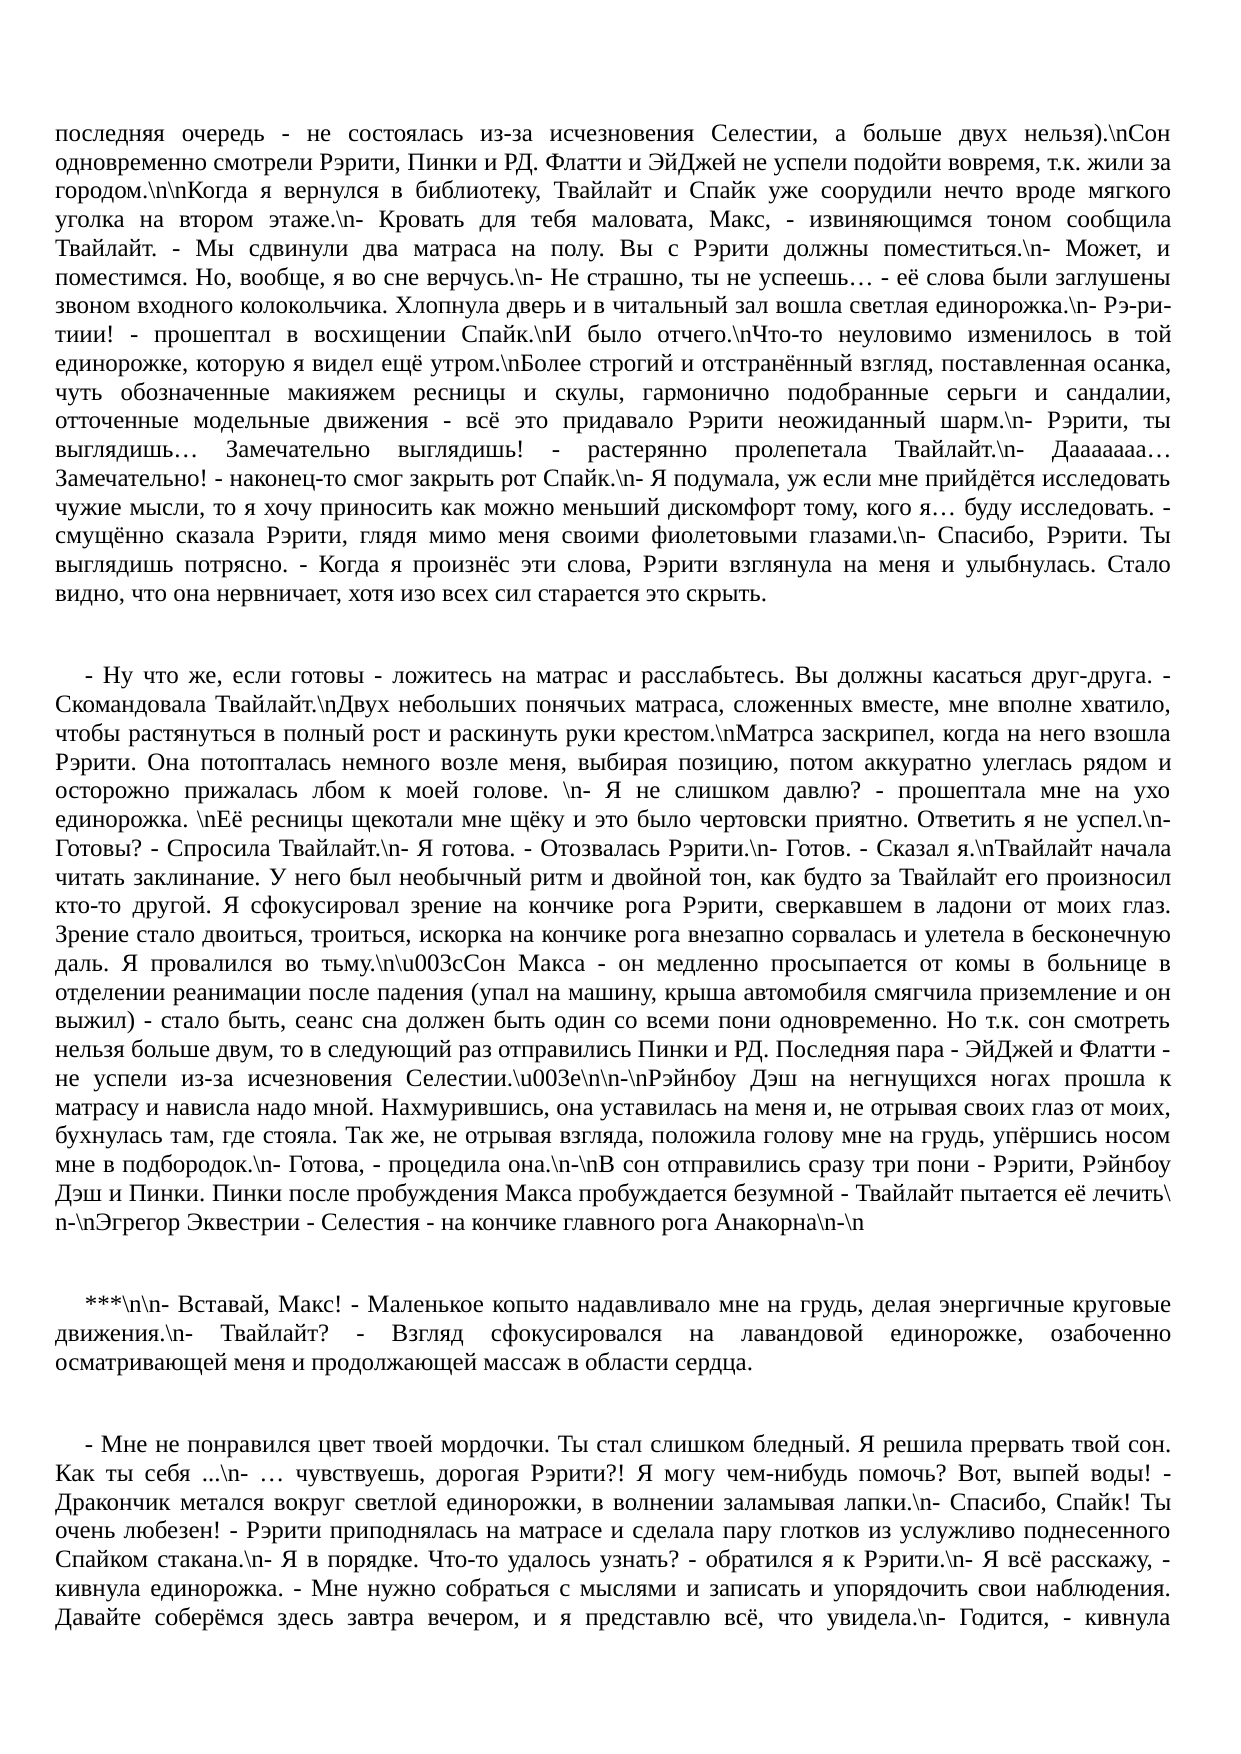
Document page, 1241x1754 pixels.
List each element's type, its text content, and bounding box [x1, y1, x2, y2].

text - Ну что же, если готовы - ложитесь на матрас и расслабьтесь. Вы должны касаться друг-друга. - Скомандовала Твайлайт.\nДвух небольших понячьих матраса, сложенных вместе, мне вполне хватило, чтобы растянуться в полный рост и раскинуть руки крестом.\nМатрса заскрипел, когда на него взошла Рэрити. Она потопталась немного возле меня, выбирая позицию, потом аккуратно улеглась рядом и осторожно прижалась лбом к моей голове. \n- Я не слишком давлю? - прошептала мне на ухо единорожка. \nЕё ресницы щекотали мне щёку и это было чертовски приятно. Ответить я не успел.\n- Готовы? - Спросила Твайлайт.\n- Я готова. - Отозвалась Рэрити.\n- Готов. - Сказал я.\nТвайлайт начала читать заклинание. У него был необычный ритм и двойной тон, как будто за Твайлайт его произносил кто-то другой. Я сфокусировал зрение на кончике рога Рэрити, сверкавшем в ладони от моих глаз. Зрение стало двоиться, троиться, искорка на кончике рога внезапно сорвалась и улетела в бесконечную даль. Я провалился во тьму.\n\u003cСон Макса - он медленно просыпается от комы в больнице в отделении реанимации после падения (упал на машину, крыша автомобиля смягчила приземление и он выжил) - стало быть, сеанс сна должен быть один со всеми пони одновременно. Но т.к. сон смотреть нельзя больше двум, то в следующий раз отправились Пинки и РД. Последняя пара - ЭйДжей и Флатти - не успели из-за исчезновения Селестии.\u003e\n\n-\nРэйнбоу Дэш на негнущихся ногах прошла к матрасу и нависла надо мной. Нахмурившись, она уставилась на меня и, не отрывая своих глаз от моих, бухнулась там, где стояла. Так же, не отрывая взгляда, положила голову мне на грудь, упёршись носом мне в подбородок.\n- Готова, - процедила она.\n-\nВ сон отправились сразу три пони - Рэрити, Рэйнбоу Дэш и Пинки. Пинки после пробуждения Макса пробуждается безумной - Твайлайт пытается её лечить\n-\nЭгрегор Эквестрии - Селестия - на кончике главного рога Анакорна\n-\n [55, 661, 1172, 1236]
text - последняя очередь - не состоялась из-за исчезновения Селестии, а больше двух нельзя).\nСон одновременно смотрели Рэрити, Пинки и РД. Флатти и ЭйДжей не успели подойти вовремя, т.к. жили за городом.\n\nКогда я вернулся в библиотеку, Твайлайт и Спайк уже соорудили нечто вроде мягкого уголка на втором этаже.\n- Кровать для тебя маловата, Макс, - извиняющимся тоном сообщила Твайлайт. - Мы сдвинули два матраса на полу. Вы с Рэрити должны поместиться.\n- Может, и поместимся. Но, вообще, я во сне верчусь.\n- Не страшно, ты не успеешь… - её слова были заглушены звоном входного колокольчика. Хлопнула дверь и в читальный зал вошла светлая единорожка.\n- Рэ-ри-тиии! - прошептал в восхищении Спайк.\nИ было отчего.\nЧто-то неуловимо изменилось в той единорожке, которую я видел ещё утром.\nБолее строгий и отстранённый взгляд, поставленная осанка, чуть обозначенные макияжем ресницы и скулы, гармонично подобранные серьги и сандалии, отточенные модельные движения - всё это придавало Рэрити неожиданный шарм.\n- Рэрити, ты выглядишь… Замечательно выглядишь! - растерянно пролепетала Твайлайт.\n- Дааааааа… Замечательно! - наконец-то смог закрыть рот Спайк.\n- Я подумала, уж если мне прийдётся исследовать чужие мысли, то я хочу приносить как можно меньший дискомфорт тому, кого я… буду исследовать. - смущённо сказала Рэрити, глядя мимо меня своими фиолетовыми глазами.\n- Спасибо, Рэрити. Ты выглядишь потрясно. - Когда я произнёс эти слова, Рэрити взглянула на меня и улыбнулась. Стало видно, что она нервничает, хотя изо всех сил старается это скрыть. [55, 118, 1172, 607]
text - Мне не понравился цвет твоей мордочки. Ты стал слишком бледный. Я решила прервать твой сон. Как ты себя ...\n- … чувствуешь, дорогая Рэрити?! Я могу чем-нибудь помочь? Вот, выпей воды! - Дракончик метался вокруг светлой единорожки, в волнении заламывая лапки.\n- Спасибо, Спайк! Ты очень любезен! - Рэрити приподнялась на матрасе и сделала пару глотков из услужливо поднесенного Спайком стакана.\n- Я в порядке. Что-то удалось узнать? - обратился я к Рэрити.\n- Я всё расскажу, - кивнула единорожка. - Мне нужно собраться с мыслями и записать и упорядочить свои наблюдения. Давайте соберёмся здесь завтра вечером, и я представлю всё, что увидела.\n- Годится, - кивнула [55, 1429, 1172, 1631]
text ***\n\n- Вставай, Макс! - Маленькое копыто надавливало мне на грудь, делая энергичные круговые движения.\n- Твайлайт? - Взгляд сфокусировался на лавандовой единорожке, озабоченно осматривающей меня и продолжающей массаж в области сердца. [55, 1289, 1172, 1376]
